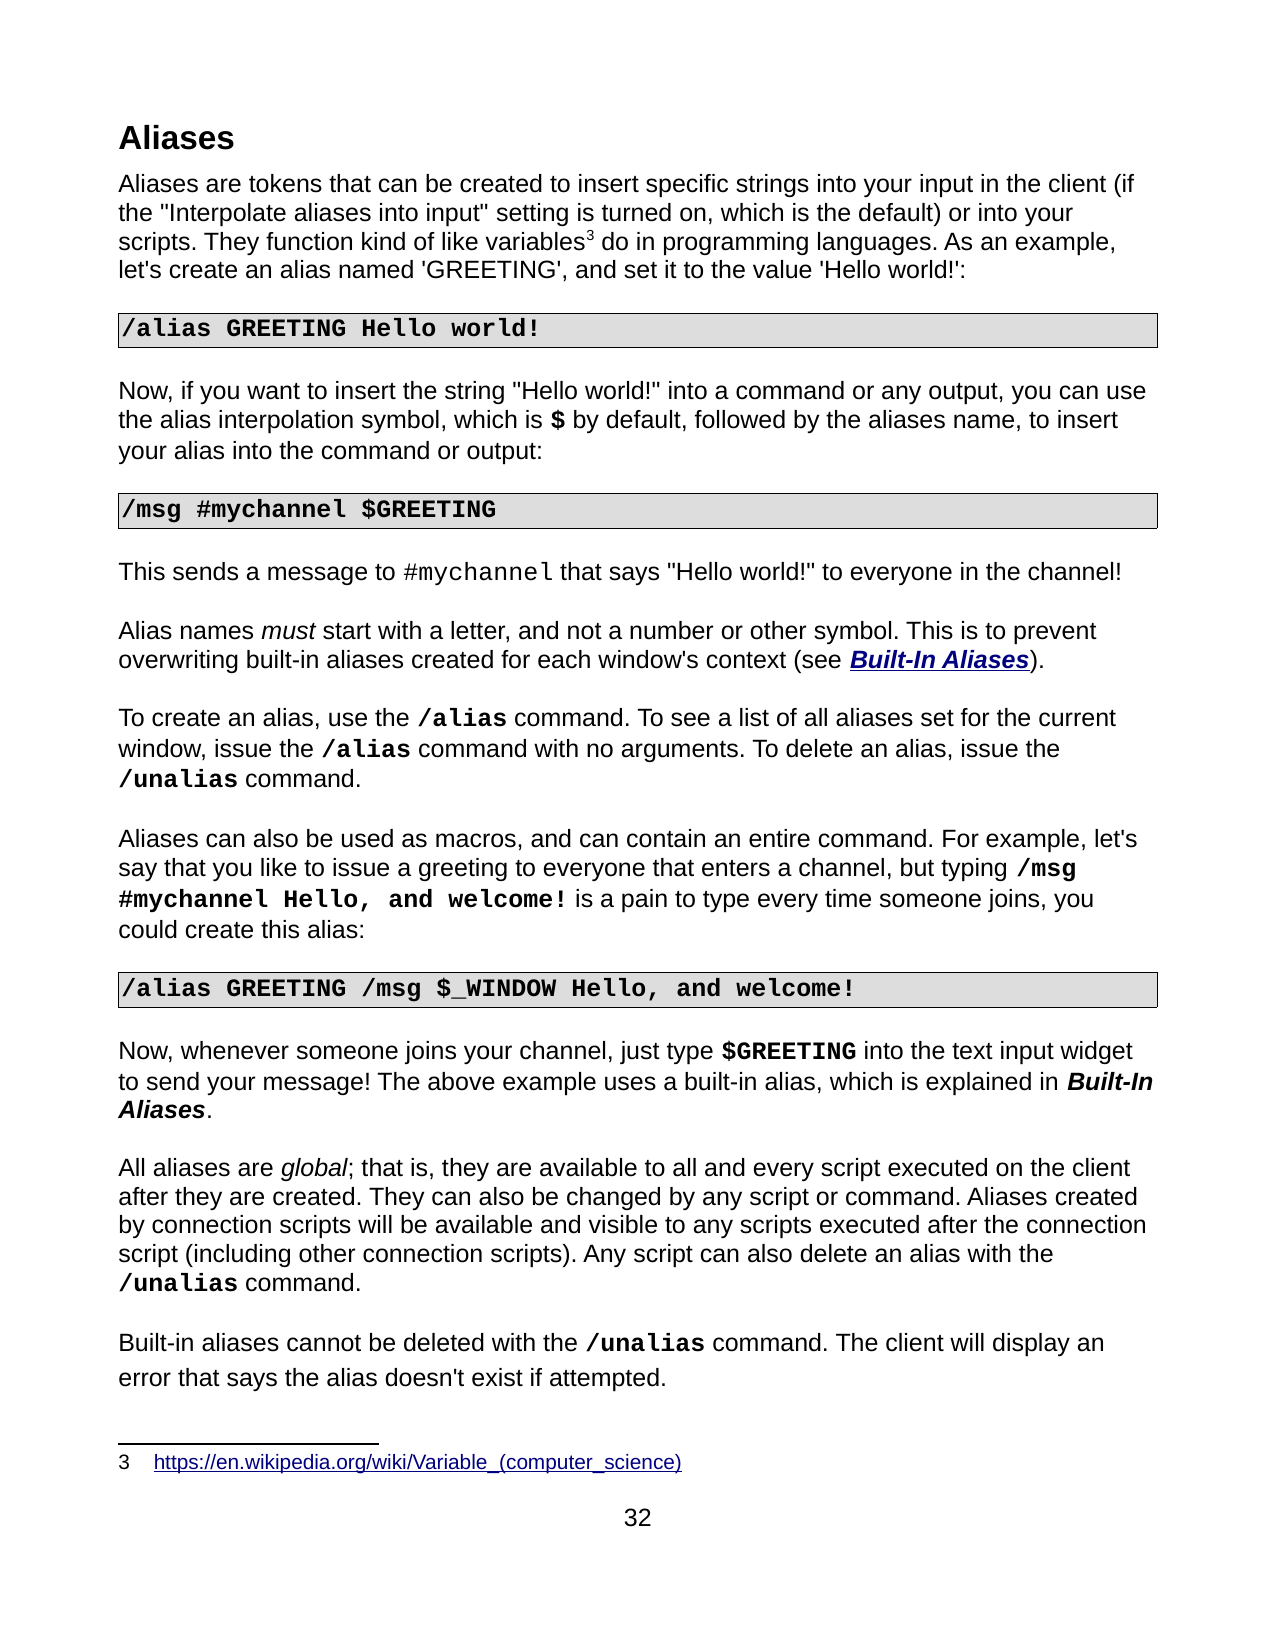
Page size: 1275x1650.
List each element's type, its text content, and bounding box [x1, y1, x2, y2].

text To create an alias, use the /alias command. To see a list of all aliases set for the current window, issue the /alias command with no arguments. To delete an alias, issue the /unalias command. [118, 703, 1157, 795]
subtitle Aliases [118, 118, 1157, 157]
text Built-in aliases cannot be deleted with the /unalias command. The client will display an error that says the alias doesn't exist if attempted. [118, 1327, 1157, 1391]
text Aliases can also be used as macros, and can contain an entire command. For example, let's say that you like to issue a greeting to everyone that enters a channel, but typing /msg #mychannel Hello, and welcome! is a pain to type every time someone joins, you could create this alias: [118, 824, 1157, 943]
text Alias names must start with a letter, and not a number or other symbol. This is to prevent overwriting built-in aliases created for each window's context (see Built-In Aliases). [118, 616, 1157, 674]
text Now, if you want to insert the string "Hello world!" into a command or any output, you can use the alias interpolation symbol, which is $ by default, followed by the aliases name, to insert your alias into the command or output: [118, 376, 1157, 464]
table_header /msg #mychannel $GREETING [119, 494, 1157, 528]
text This sends a message to #mychannel that says "Hello world!" to everyone in the channel! [118, 557, 1157, 588]
table_header /alias GREETING /msg $_WINDOW Hello, and welcome! [119, 973, 1157, 1007]
text Now, whenever someone joins your channel, just type $GREETING into the text input widget to send your message! The above example uses a built-in alias, which is explained in Built-In Aliases. [118, 1036, 1157, 1124]
table_header /alias GREETING Hello world! [119, 314, 1157, 347]
text All aliases are global; that is, they are available to all and every script executed on the client after they are created. They can also be changed by any script or command. Aliases created by connection scripts will be available and visible to any scripts executed after the connection script (including other connection scripts). Any script can also delete an alias with the /unalias command. [118, 1153, 1157, 1299]
text Aliases are tokens that can be created to insert specific strings into your input in the client (if the "Interpolate aliases into input" setting is turned on, which is the default) or into your scripts. They function kind of like variables do in programming languages. As an example, let's create an alias named 'GREETING', and set it to the value 'Hello world!': [118, 169, 1157, 284]
text https://en.wikipedia.org/wiki/Variable_(computer_science) [118, 1450, 1157, 1474]
